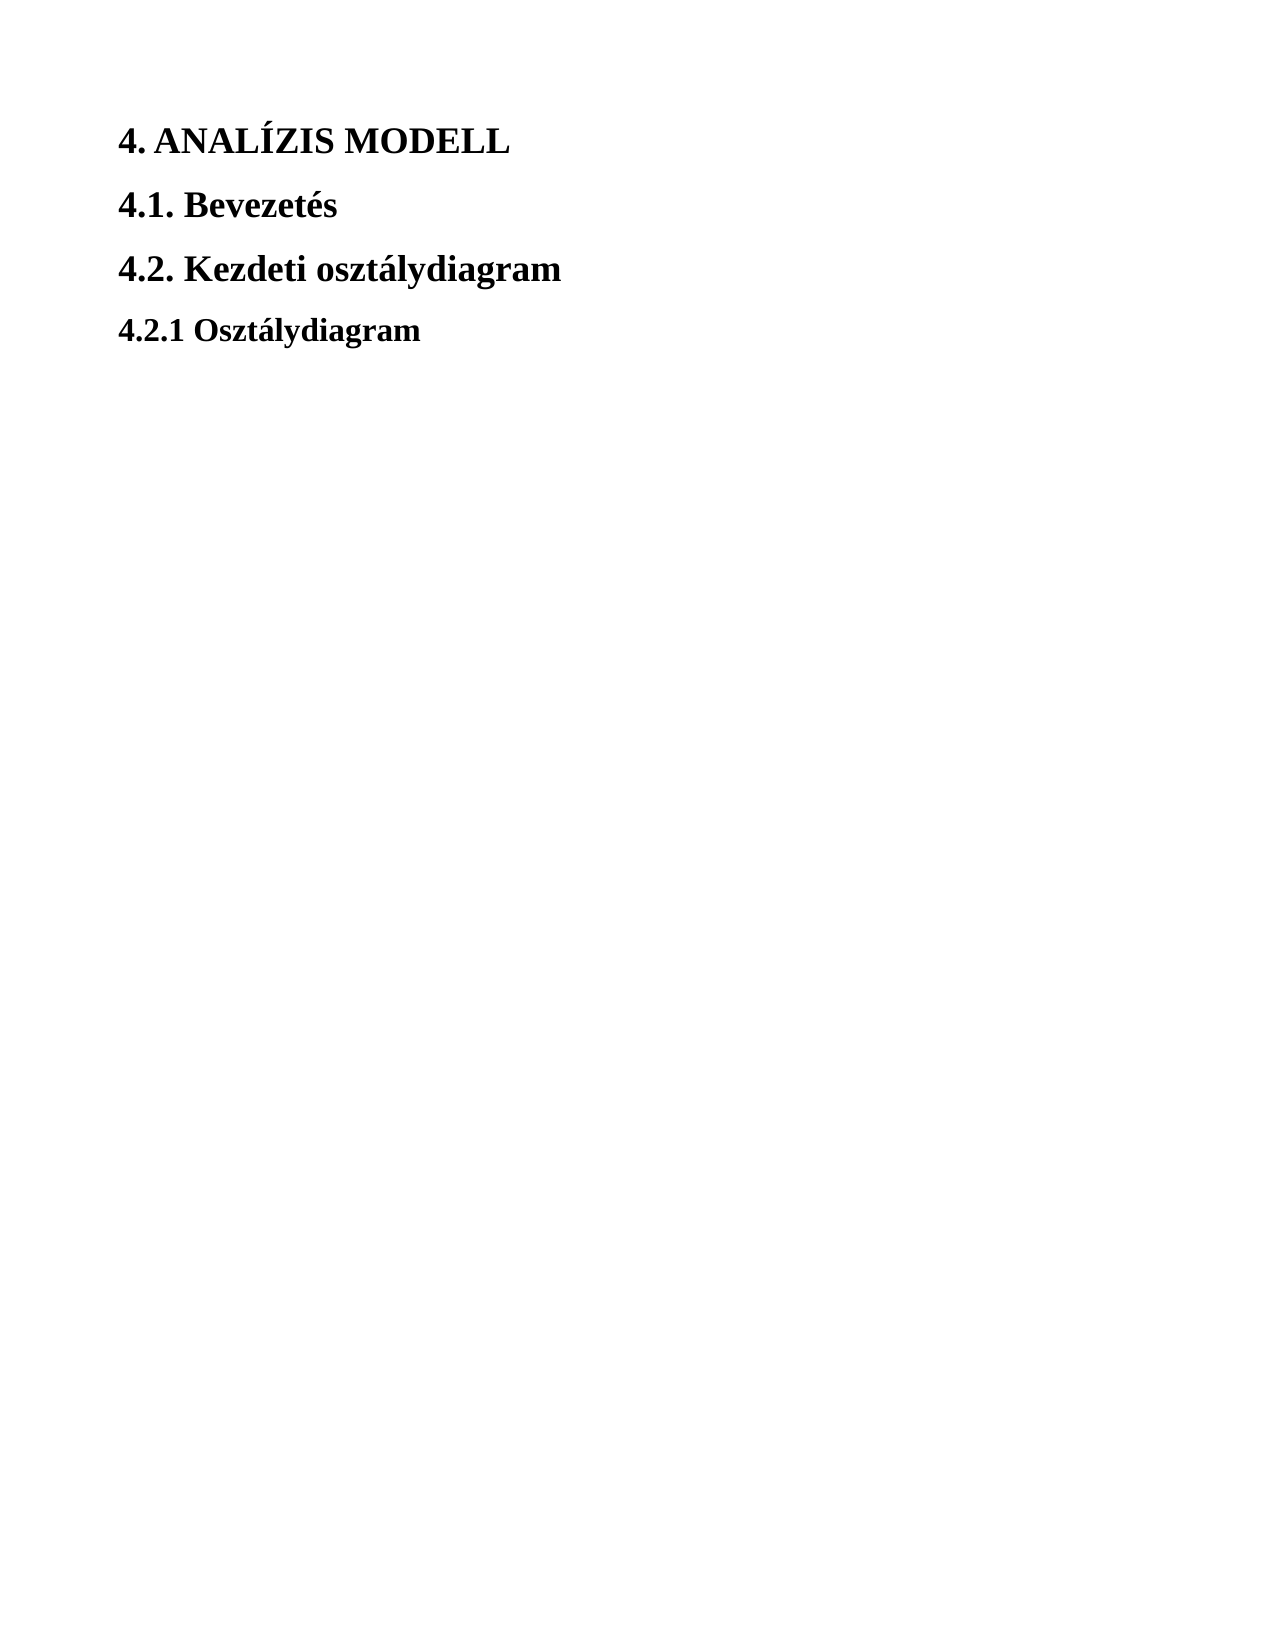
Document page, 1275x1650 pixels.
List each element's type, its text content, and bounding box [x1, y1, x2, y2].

text 4. ANALÍZIS MODELL [118, 118, 1157, 161]
text 4.2. Kezdeti osztálydiagram [118, 246, 1157, 289]
text 4.2.1 Osztálydiagram [118, 311, 1157, 349]
text 4.1. Bevezetés [118, 182, 1157, 225]
